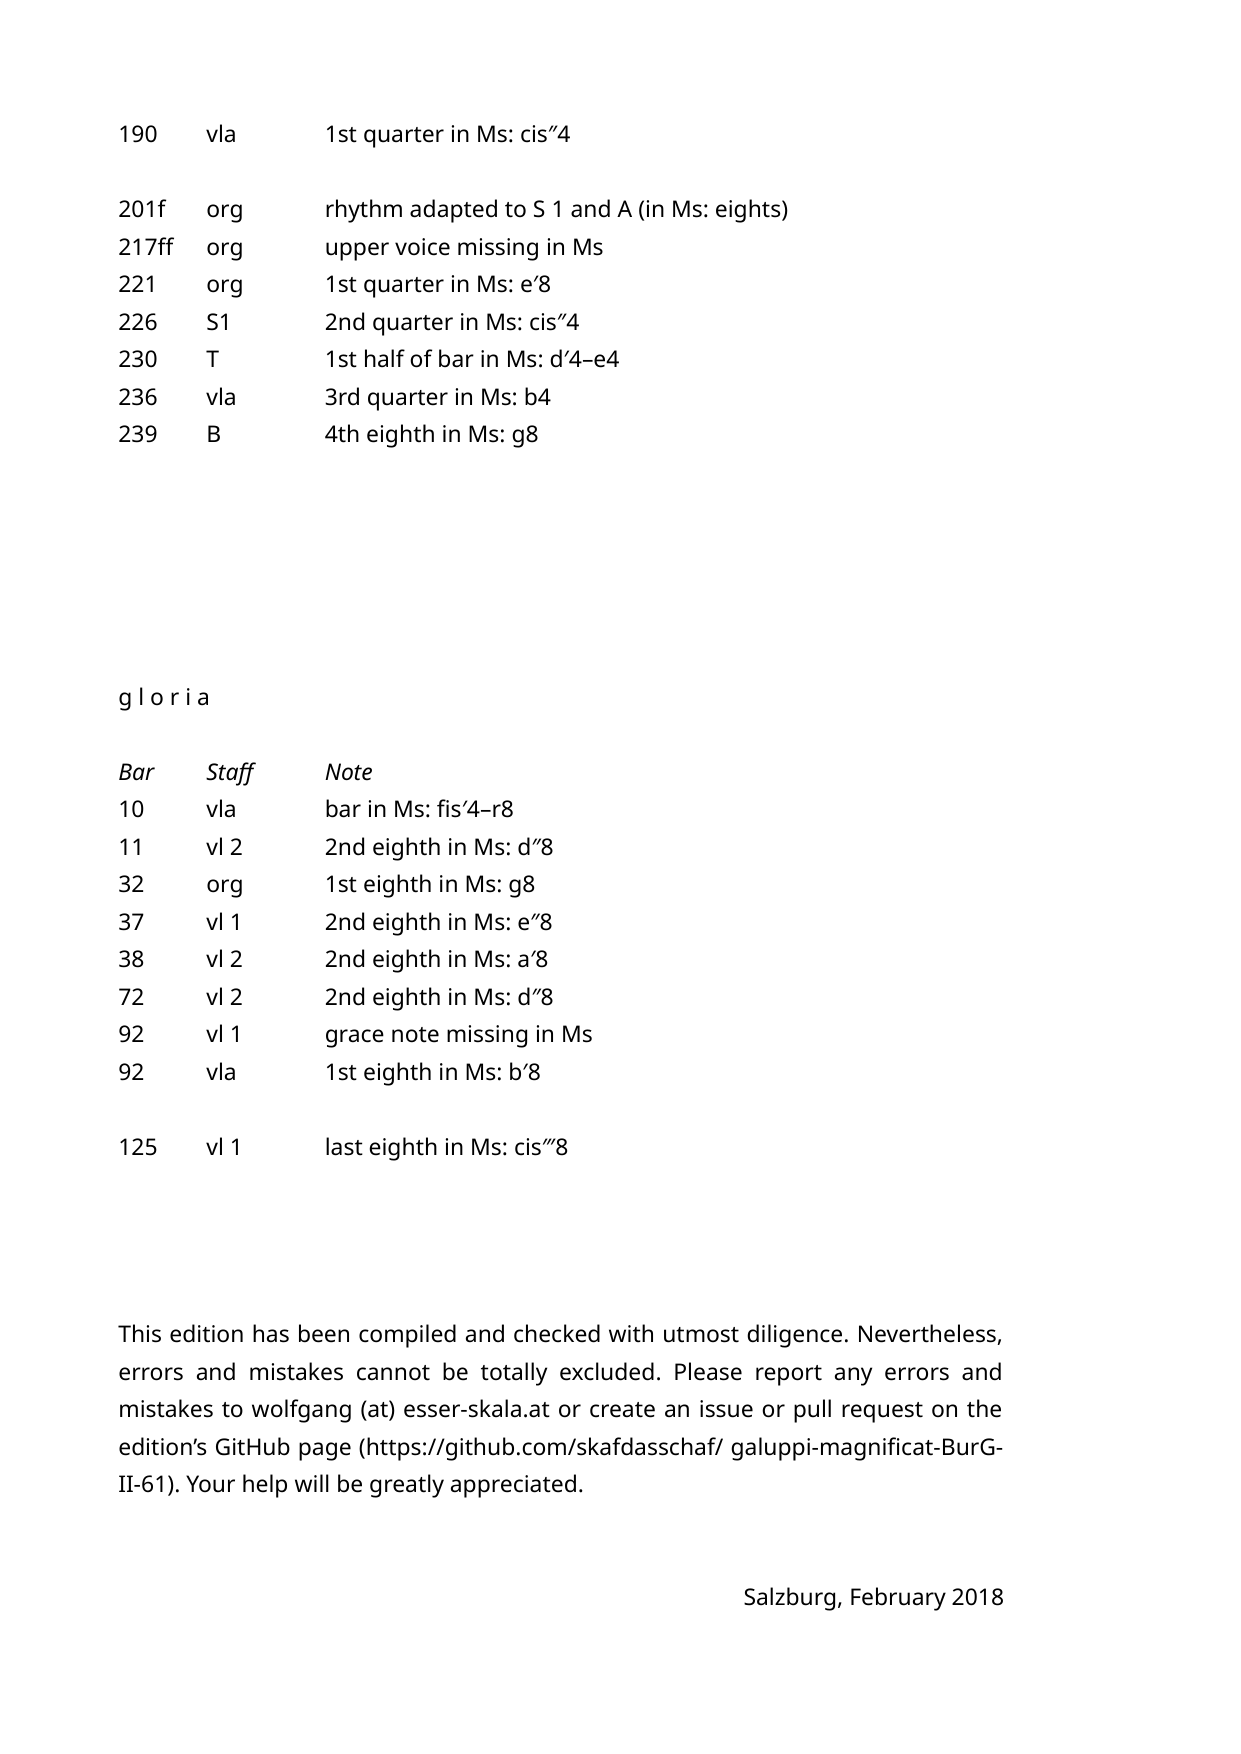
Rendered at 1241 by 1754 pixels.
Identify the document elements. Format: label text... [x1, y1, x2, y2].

text g l o r i a [118, 681, 1004, 712]
text Salzburg, February 2018 [118, 1581, 1004, 1612]
text Bar Staff Note 10 vla bar in Ms: fis′4–r8 11 vl 2 2nd eighth in Ms: d″8 32 org 1st eighth in Ms: g8 37 vl 1 2nd eighth in Ms: e″8 38 vl 2 2nd eighth in Ms: a′8 72 vl 2 2nd eighth in Ms: d″8 92 vl 1 grace note missing in Ms 92 vla 1st eighth in Ms: b′8 125 vl 1 last eighth in Ms: cis‴8 [118, 756, 1004, 1274]
text 190 vla 1st quarter in Ms: cis″4 201f org rhythm adapted to S 1 and A (in Ms: eights) 217ff org upper voice missing in Ms 221 org 1st quarter in Ms: e′8 226 S1 2nd quarter in Ms: cis″4 230 T 1st half of bar in Ms: d′4–e4 236 vla 3rd quarter in Ms: b4 239 B 4th eighth in Ms: g8 [118, 118, 1004, 449]
text This edition has been compiled and checked with utmost diligence. Nevertheless, errors and mistakes cannot be totally excluded. Please report any errors and mistakes to wolfgang (at) esser-skala.at or create an issue or pull request on the edition’s GitHub page (https://github.com/skafdasschaf/ galuppi-magnificat-BurG-II-61). Your help will be greatly appreciated. [118, 1318, 1004, 1499]
